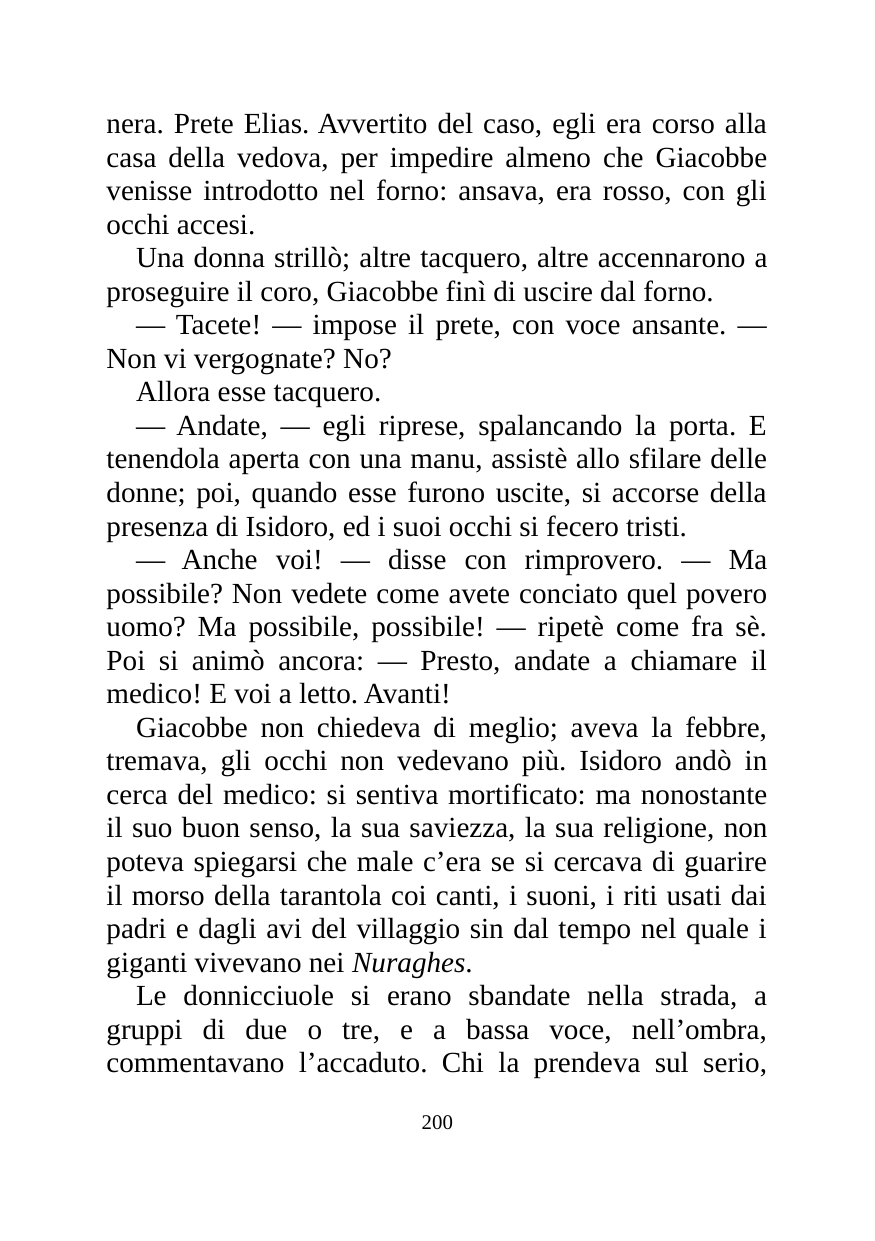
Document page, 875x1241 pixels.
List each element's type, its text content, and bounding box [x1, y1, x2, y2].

text nera. Prete Elias. Avvertito del caso, egli era corso alla casa della vedova, per impedire almeno che Giacobbe venisse introdotto nel forno: ansava, era rosso, con gli occhi accesi. [106, 106, 768, 240]
text — Tacete! — impose il prete, con voce ansante. — Non vi vergognate? No? [106, 307, 768, 374]
text — Anche voi! — disse con rimprovero. — Ma possibile? Non vedete come avete conciato quel povero uomo? Ma possibile, possibile! — ripetè come fra sè. Poi si animò ancora: — Presto, andate a chiamare il medico! E voi a letto. Avanti! [106, 542, 768, 710]
text Allora esse tacquero. [106, 374, 768, 408]
text Una donna strillò; altre tacquero, altre accennarono a proseguire il coro, Giacobbe finì di uscire dal forno. [106, 240, 768, 307]
text — Andate, — egli riprese, spalancando la porta. E tenendola aperta con una manu, assistè allo sfilare delle donne; poi, quando esse furono uscite, si accorse della presenza di Isidoro, ed i suoi occhi si fecero tristi. [106, 408, 768, 542]
text Giacobbe non chiedeva di meglio; aveva la febbre, tremava, gli occhi non vedevano più. Isidoro andò in cerca del medico: si sentiva mortificato: ma nonostante il suo buon senso, la sua saviezza, la sua religione, non poteva spiegarsi che male c’era se si cercava di guarire il morso della tarantola coi canti, i suoni, i riti usati dai padri e dagli avi del villaggio sin dal tempo nel quale i giganti vivevano nei Nuraghes. [106, 710, 768, 978]
text Le donnicciuole si erano sbandate nella strada, a gruppi di due o tre, e a bassa voce, nell’ombra, commentavano l’accaduto. Chi la prendeva sul serio, [106, 978, 768, 1079]
